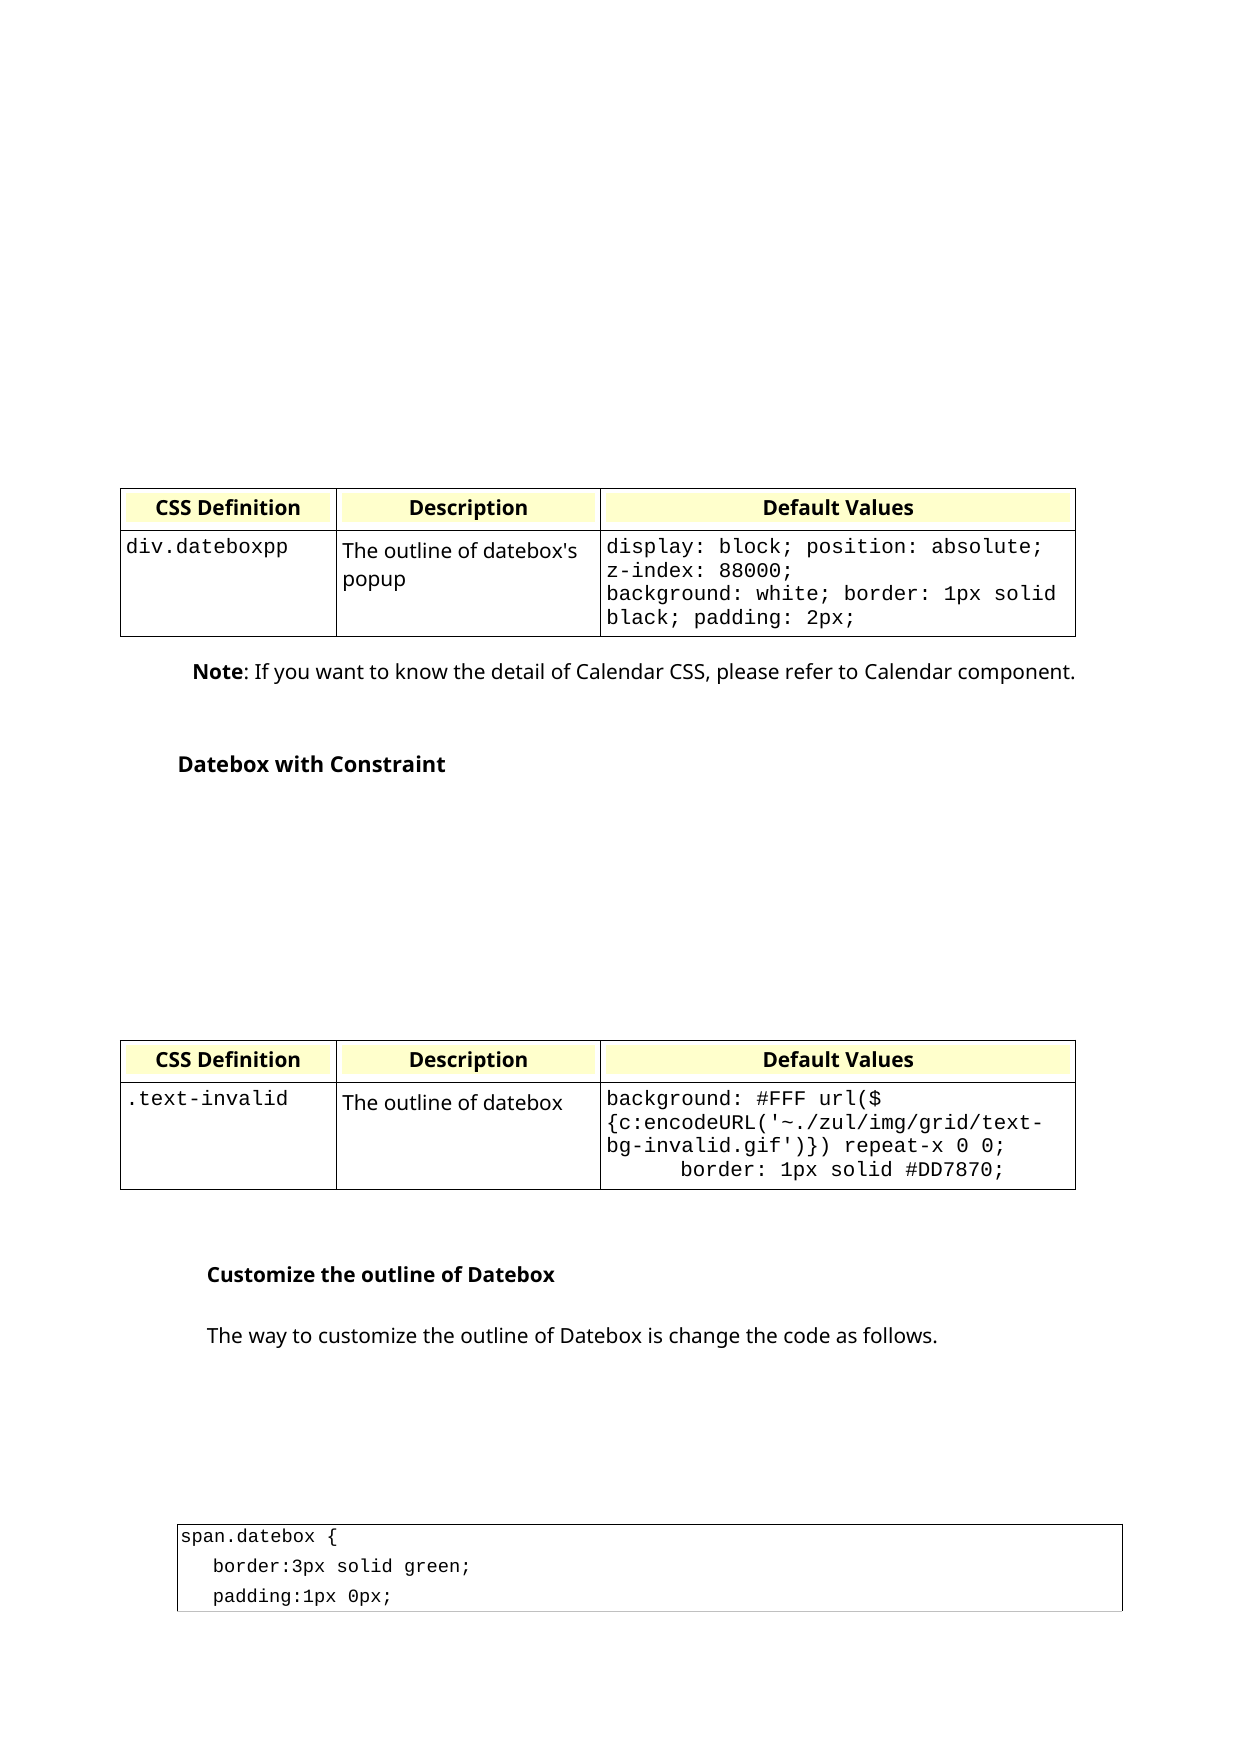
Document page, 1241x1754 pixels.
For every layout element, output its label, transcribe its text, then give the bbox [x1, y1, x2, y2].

text Note: If you want to know the detail of Calendar CSS, please refer to Calendar component. [118, 657, 1122, 686]
table_header Description [337, 1041, 600, 1082]
table_header CSS Definition [121, 1041, 336, 1082]
table_header Default Values [601, 1041, 1075, 1082]
table_header Default Values [601, 489, 1075, 530]
text border:3px solid green; [178, 1553, 1122, 1578]
subtitle Customize the outline of Datebox [207, 1260, 1122, 1288]
table_header CSS Definition [121, 489, 336, 530]
text padding:1px 0px; [178, 1584, 1122, 1611]
table_cell background: #FFF url(${c:encodeURL('~./zul/img/grid/text-bg-invalid.gif')}) repeat-x 0 0; border: 1px solid #DD7870; [601, 1083, 1075, 1189]
table_cell display: block; position: absolute; z-index: 88000; background: white; border: 1px solid black; padding: 2px; [601, 531, 1075, 636]
table_cell The outline of datebox's popup [337, 531, 600, 636]
subtitle Datebox with Constraint [177, 749, 1122, 778]
text The way to customize the outline of Datebox is change the code as follows. [207, 1321, 1122, 1350]
table_cell div.dateboxpp [121, 531, 336, 636]
text span.datebox { [178, 1525, 1122, 1548]
table_header Description [337, 489, 600, 530]
table_cell .text-invalid [121, 1083, 336, 1189]
table_cell The outline of datebox [337, 1083, 600, 1189]
